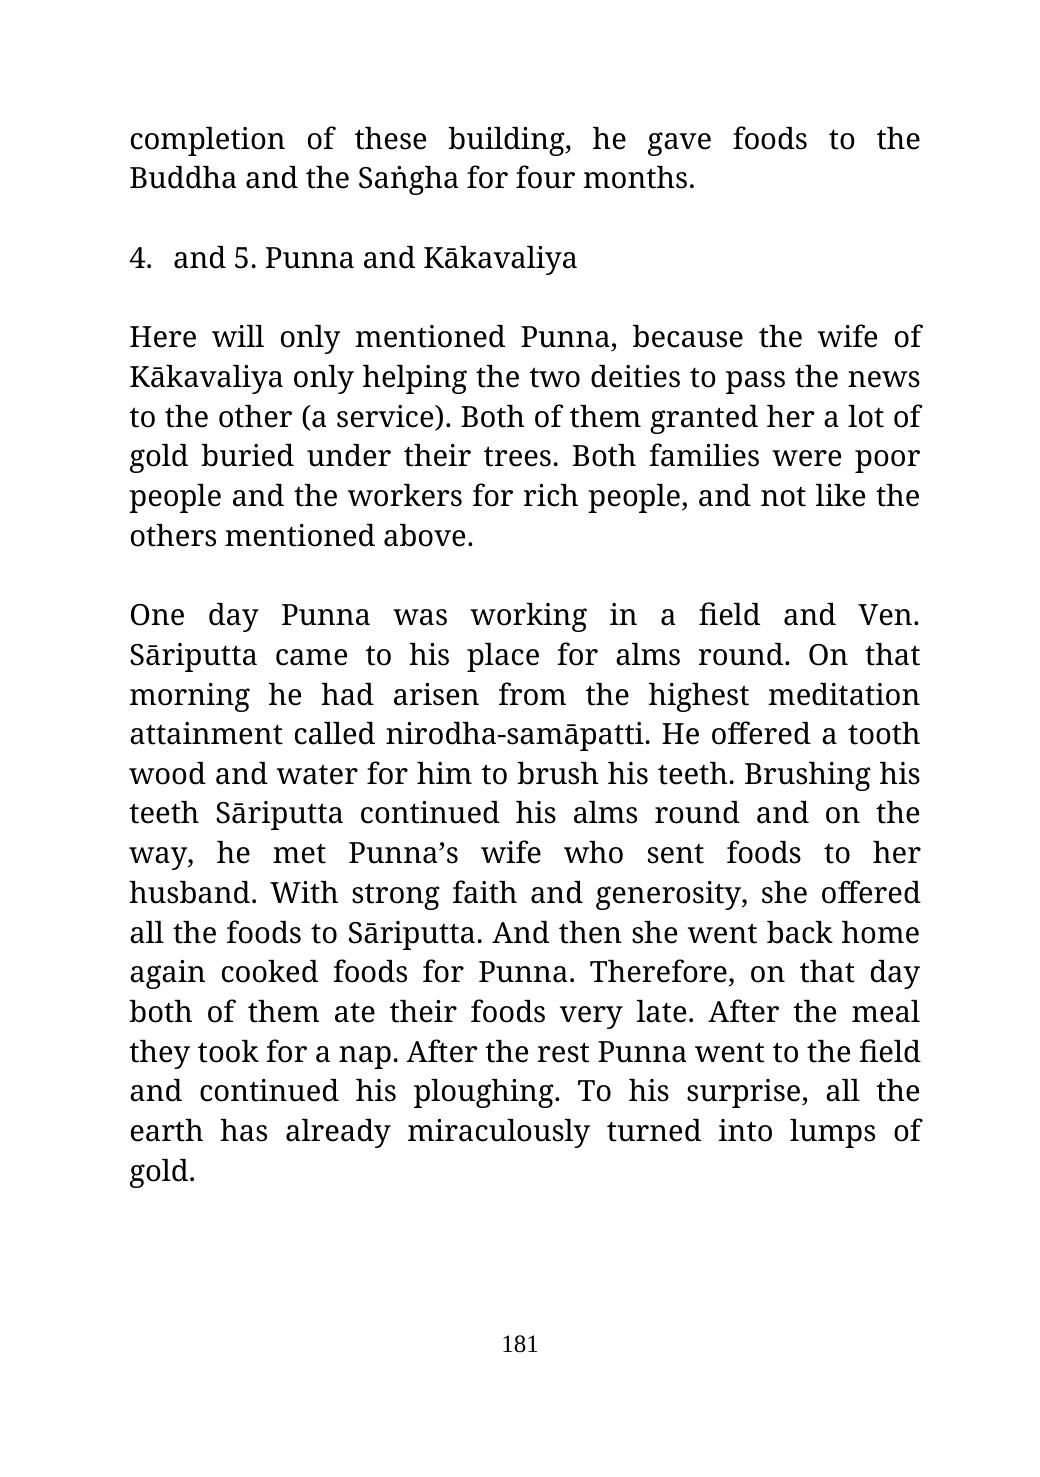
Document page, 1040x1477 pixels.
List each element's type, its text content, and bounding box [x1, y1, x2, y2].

text Here will only mentioned Punna, because the wife of Kākavaliya only helping the two deities to pass the news to the other (a service). Both of them granted her a lot of gold buried under their trees. Both families were poor people and the workers for rich people, and not like the others mentioned above. [129, 317, 922, 555]
text completion of these building, he gave foods to the Buddha and the Saṅgha for four months. [129, 118, 922, 197]
text One day Punna was working in a field and Ven. Sāriputta came to his place for alms round. On that morning he had arisen from the highest meditation attainment called nirodha-samāpatti. He offered a tooth wood and water for him to brush his teeth. Brushing his teeth Sāriputta continued his alms round and on the way, he met Punna’s wife who sent foods to her husband. With strong faith and generosity, she offered all the foods to Sāriputta. And then she went back home again cooked foods for Punna. Therefore, on that day both of them ate their foods very late. After the meal they took for a nap. After the rest Punna went to the field and continued his ploughing. To his surprise, all the earth has already miraculously turned into lumps of gold. [129, 594, 922, 1190]
list and 5. Punna and Kākavaliya [129, 237, 922, 277]
